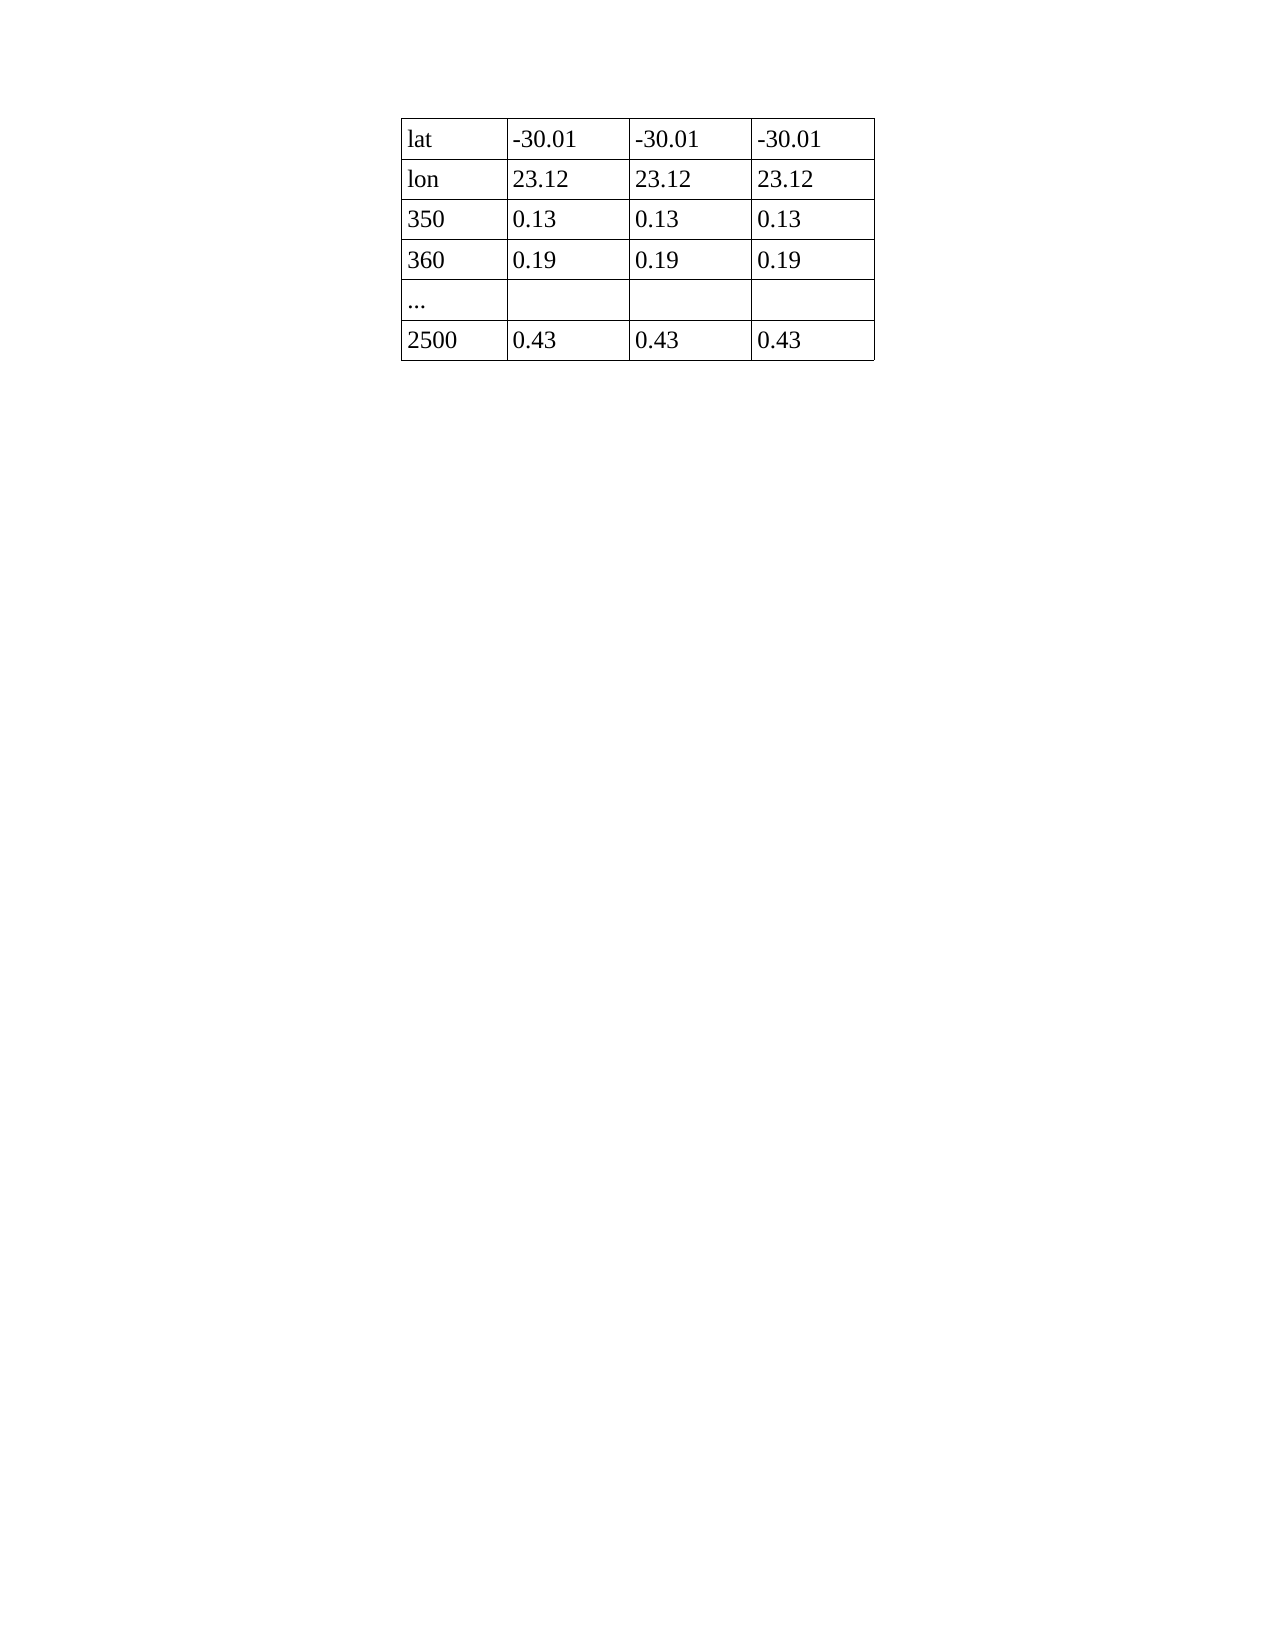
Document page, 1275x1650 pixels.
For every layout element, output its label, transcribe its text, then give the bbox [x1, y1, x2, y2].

table_cell [508, 280, 629, 320]
table_cell 350 [402, 200, 507, 239]
table_cell 23.12 [630, 160, 751, 199]
table_cell 0.13 [752, 200, 874, 239]
table_cell lon [402, 160, 507, 199]
table_cell ... [402, 280, 507, 320]
table_cell 0.19 [630, 240, 751, 279]
table_cell 0.19 [508, 240, 629, 279]
table_cell 23.12 [752, 160, 874, 199]
table_cell 2500 [402, 321, 507, 360]
table_cell 360 [402, 240, 507, 279]
table_cell lat [402, 119, 507, 158]
table_cell 0.13 [630, 200, 751, 239]
table_cell [630, 280, 751, 320]
table_cell [752, 280, 874, 320]
table_cell 0.43 [508, 321, 629, 360]
table_cell 23.12 [508, 160, 629, 199]
table_cell 0.43 [752, 321, 874, 360]
table_cell 0.13 [508, 200, 629, 239]
table_cell -30.01 [508, 119, 629, 158]
table_cell -30.01 [752, 119, 874, 158]
table_cell 0.43 [630, 321, 751, 360]
table_cell -30.01 [630, 119, 751, 158]
table_cell 0.19 [752, 240, 874, 279]
